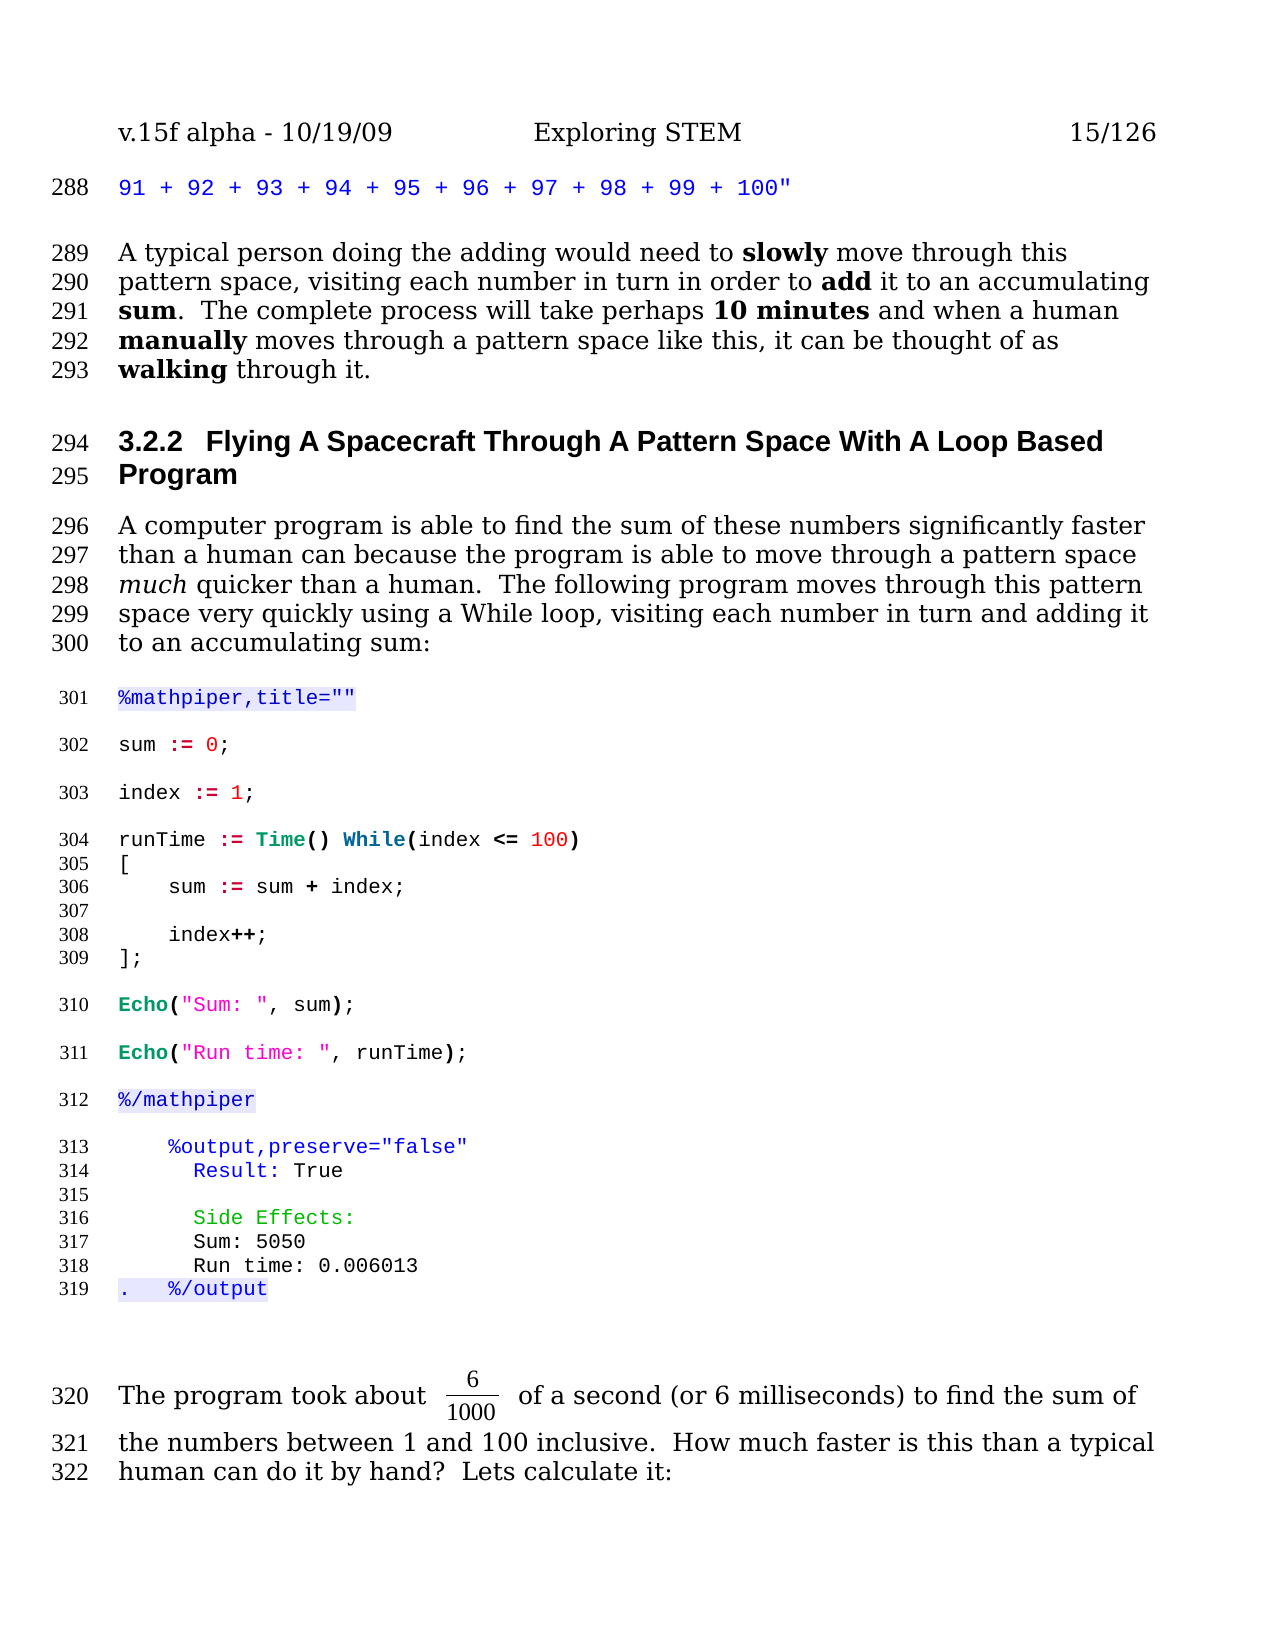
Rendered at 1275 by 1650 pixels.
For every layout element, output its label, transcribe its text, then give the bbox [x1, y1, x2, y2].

text %mathpiper,title="" [118, 687, 1157, 711]
text sum := sum + index; [118, 876, 1157, 900]
text ]; [118, 947, 1157, 971]
text Sum: 5050 [118, 1231, 1157, 1254]
text Side Effects: [118, 1207, 1157, 1231]
text 91 + 92 + 93 + 94 + 95 + 96 + 97 + 98 + 99 + 100" [118, 177, 1157, 203]
subtitle Flying A Spacecraft Through A Pattern Space With A Loop Based Program [118, 423, 1157, 491]
text index := 1; [118, 782, 1157, 805]
text index++; [118, 923, 1157, 947]
text A computer program is able to find the sum of these numbers significantly faster than a human can because the program is able to move through a pattern space much quicker than a human. The following program moves through this pattern space very quickly using a While loop, visiting each number in turn and adding it to an accumulating sum: [118, 512, 1157, 657]
text Echo("Sum: ", sum); [118, 994, 1157, 1018]
text Run time: 0.006013 [118, 1254, 1157, 1278]
text Echo("Run time: ", runTime); [118, 1042, 1157, 1065]
text [ [118, 853, 1157, 876]
text %output,preserve="false" [118, 1136, 1157, 1160]
text %/mathpiper [118, 1089, 1157, 1113]
text The program took aboutof a second (or 6 milliseconds) to find the sum of the numbers between 1 and 100 inclusive. How much faster is this than a typical human can do it by hand? Lets calculate it: [118, 1364, 1157, 1486]
text A typical person doing the adding would need to slowly move through this pattern space, visiting each number in turn in order to add it to an accumulating sum. The complete process will take perhaps 10 minutes and when a human manually moves through a pattern space like this, it can be thought of as walking through it. [118, 238, 1157, 384]
text sum := 0; [118, 734, 1157, 758]
text Result: True [118, 1160, 1157, 1184]
text . %/output [118, 1278, 1157, 1302]
text runTime := Time() While(index <= 100) [118, 829, 1157, 853]
